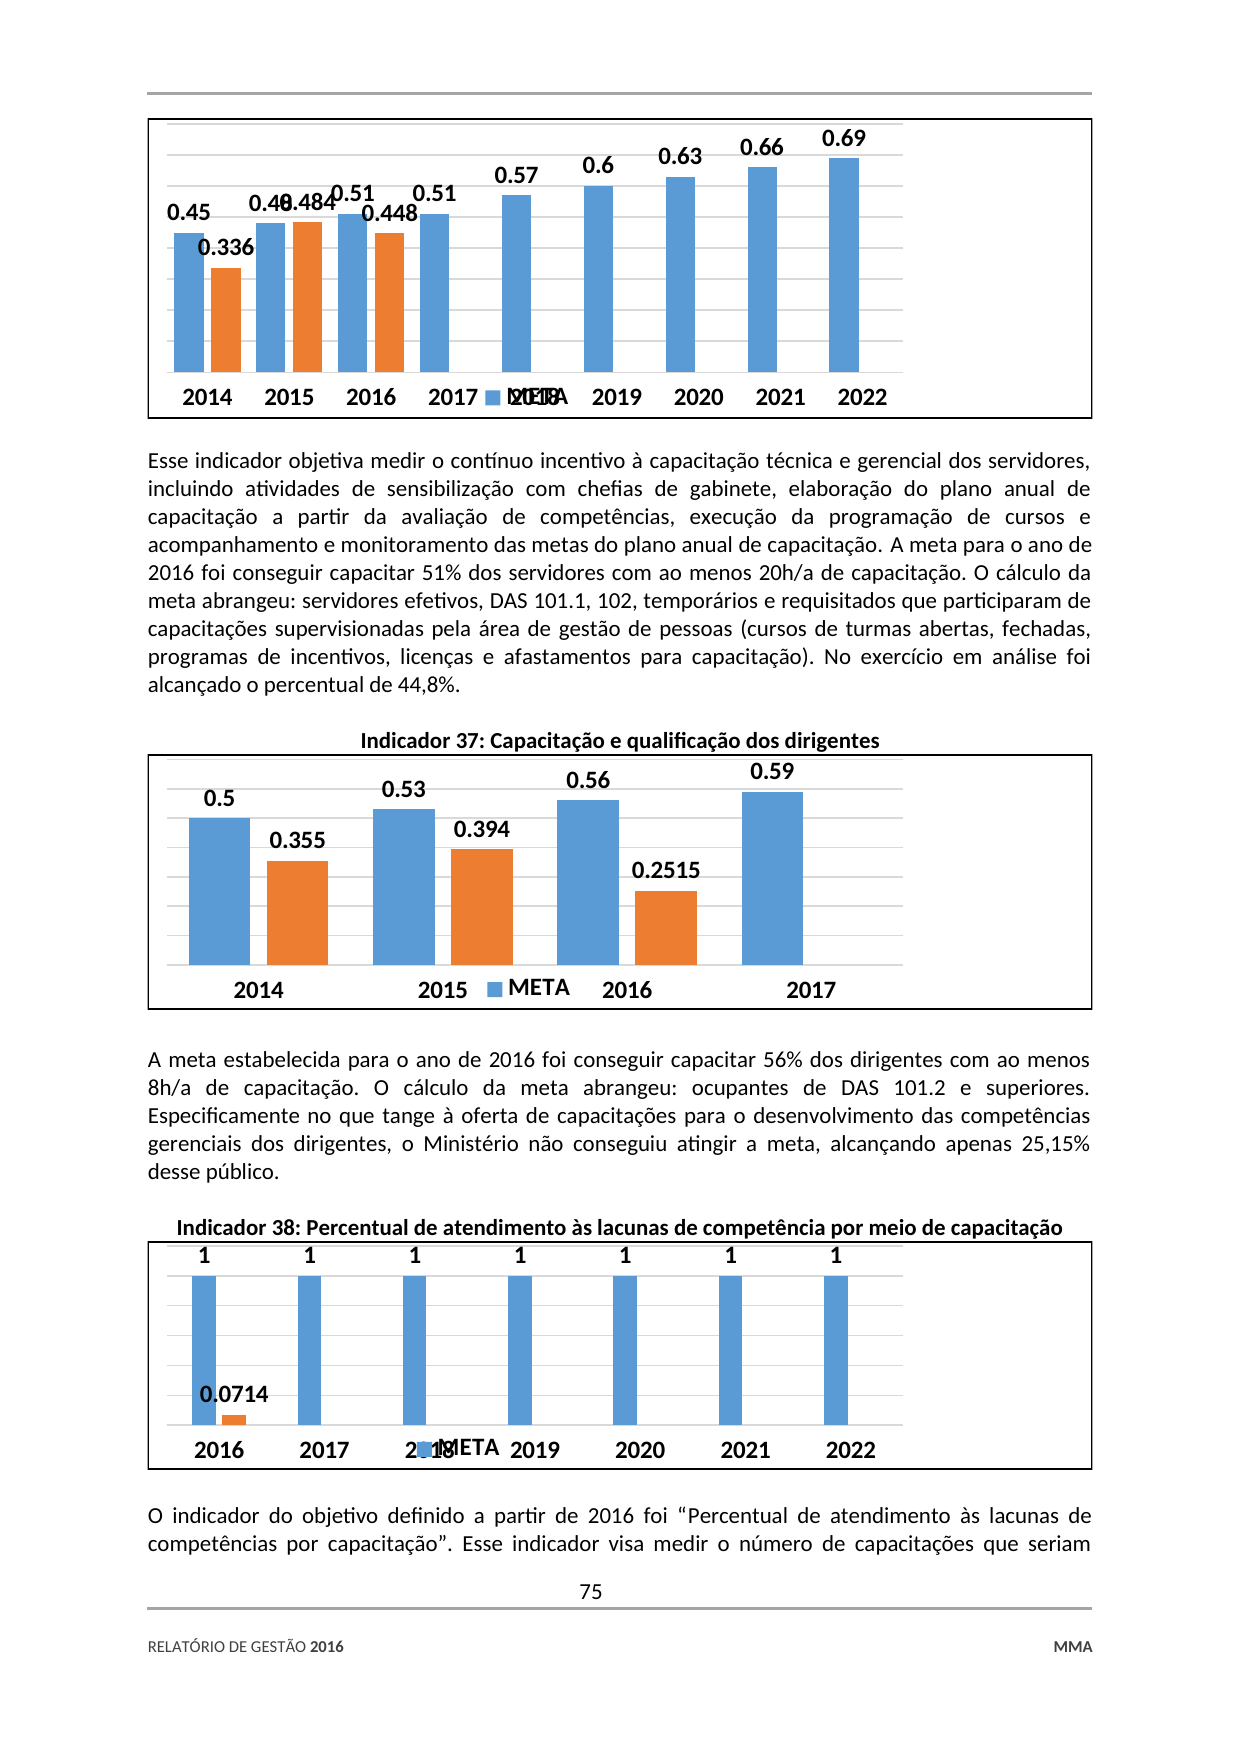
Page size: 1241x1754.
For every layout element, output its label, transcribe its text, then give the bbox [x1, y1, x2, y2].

text Indicador 37: Capacitação e qualificação dos dirigentes [148, 726, 1092, 754]
text Esse indicador objetiva medir o contínuo incentivo à capacitação técnica e gerencial dos servidores, incluindo atividades de sensibilização com chefias de gabinete, elaboração do plano anual de capacitação a partir da avaliação de competências, execução da programação de cursos e acompanhamento e monitoramento das metas do plano anual de capacitação. A meta para o ano de 2016 foi conseguir capacitar 51% dos servidores com ao menos 20h/a de capacitação. O cálculo da meta abrangeu: servidores efetivos, DAS 101.1, 102, temporários e requisitados que participaram de capacitações supervisionadas pela área de gestão de pessoas (cursos de turmas abertas, fechadas, programas de incentivos, licenças e afastamentos para capacitação). No exercício em análise foi alcançado o percentual de 44,8%. [148, 446, 1092, 698]
text O indicador do objetivo definido a partir de 2016 foi “Percentual de atendimento às lacunas de competências por capacitação”. Esse indicador visa medir o número de capacitações que seriam [148, 1501, 1092, 1557]
text A meta estabelecida para o ano de 2016 foi conseguir capacitar 56% dos dirigentes com ao menos 8h/a de capacitação. O cálculo da meta abrangeu: ocupantes de DAS 101.2 e superiores. Especificamente no que tange à oferta de capacitações para o desenvolvimento das competências gerenciais dos dirigentes, o Ministério não conseguiu atingir a meta, alcançando apenas 25,15% desse público. [148, 1045, 1092, 1185]
text Indicador 38: Percentual de atendimento às lacunas de competência por meio de capacitação [148, 1213, 1092, 1241]
